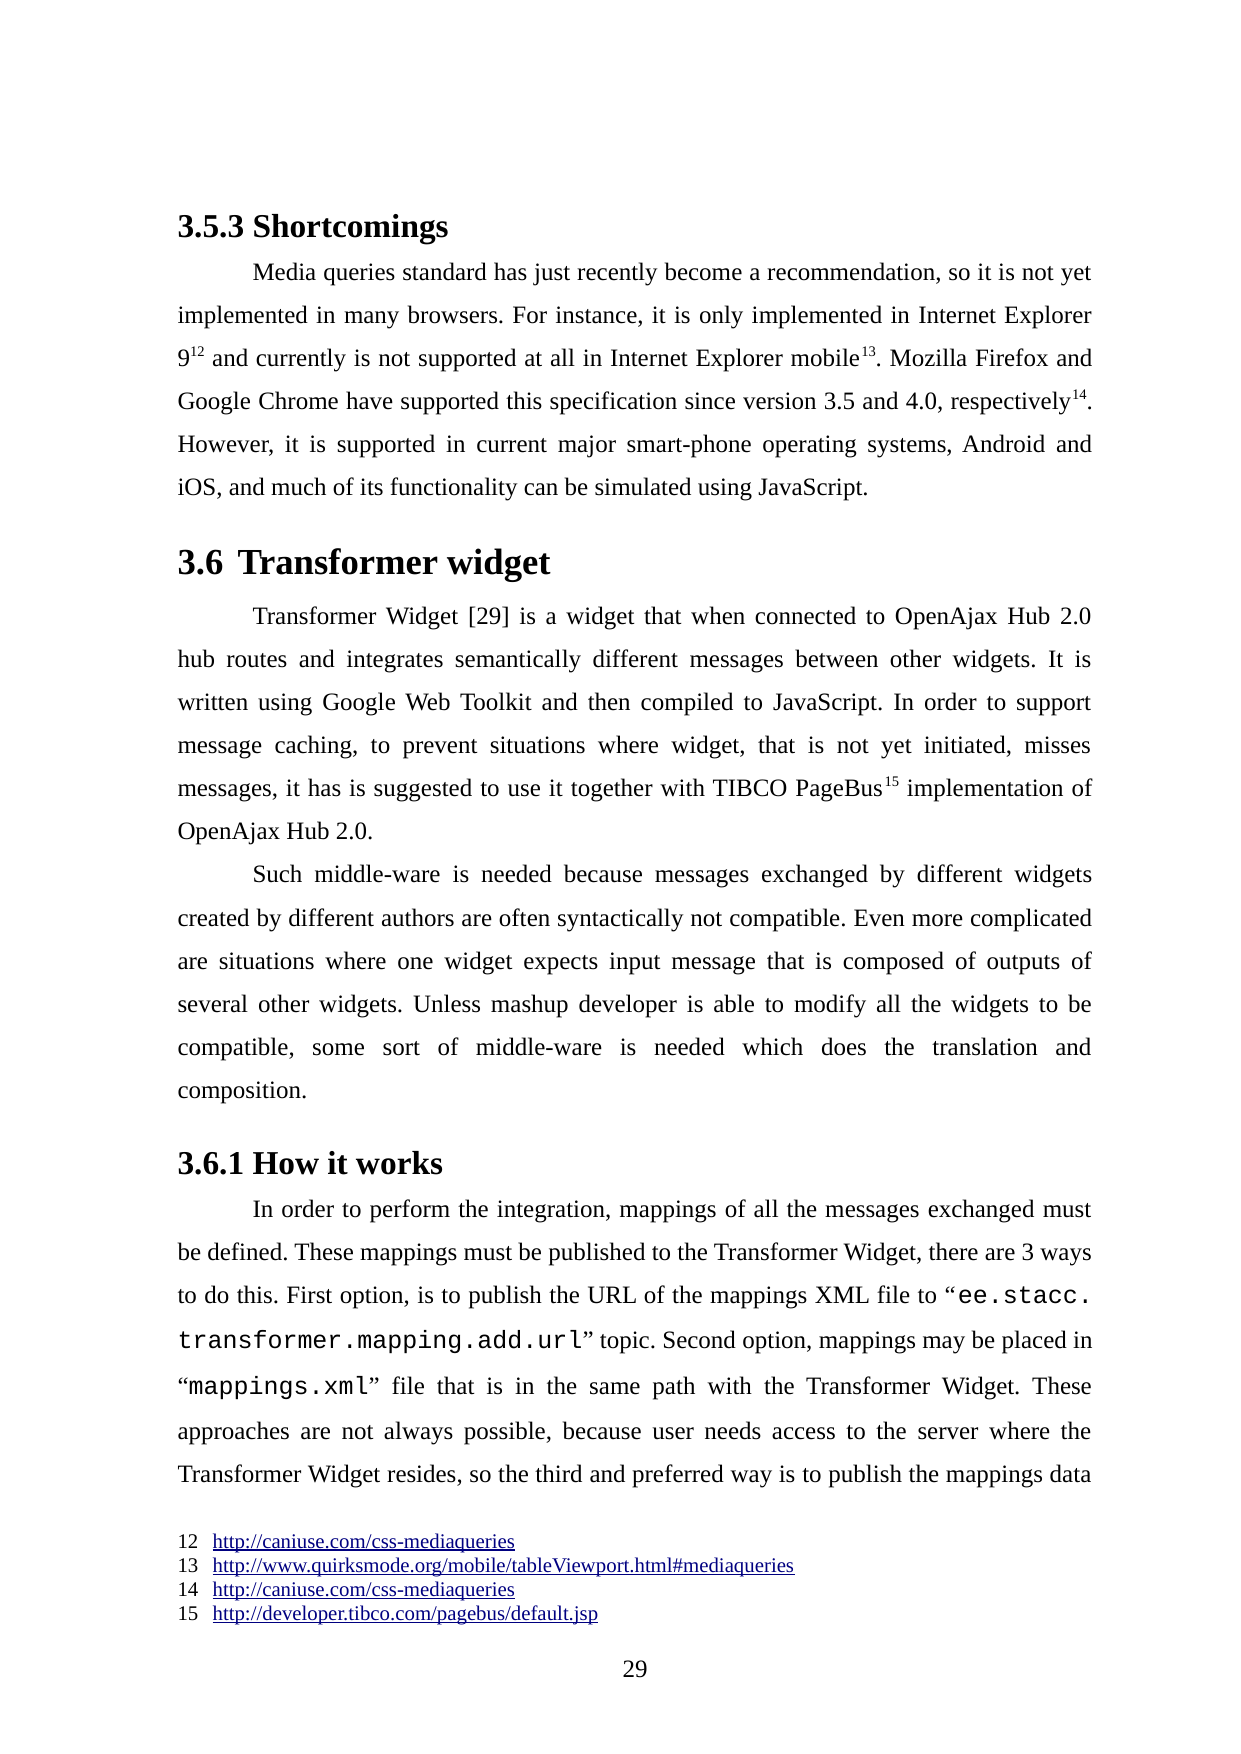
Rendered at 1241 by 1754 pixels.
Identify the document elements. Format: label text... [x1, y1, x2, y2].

text http://caniuse.com/css-mediaqueries [177, 1577, 1093, 1601]
text In order to perform the integration, mappings of all the messages exchanged must be defined. These mappings must be published to the Transformer Widget, there are 3 ways to do this. First option, is to publish the URL of the mappings XML file to “ee.stacc. transformer.mapping.add.url” topic. Second option, mappings may be placed in “mappings.xml” file that is in the same path with the Transformer Widget. These approaches are not always possible, because user needs access to the server where the Transformer Widget resides, so the third and preferred way is to publish the mappings data [177, 1194, 1093, 1488]
text http://developer.tibco.com/pagebus/default.jsp [177, 1601, 1093, 1625]
subtitle Transformer widget [177, 540, 1093, 582]
subtitle Shortcomings [177, 206, 1093, 244]
text Such middle-ware is needed because messages exchanged by different widgets created by different authors are often syntactically not compatible. Even more complicated are situations where one widget expects input message that is composed of outputs of several other widgets. Unless mashup developer is able to modify all the widgets to be compatible, some sort of middle-ware is needed which does the translation and composition. [177, 859, 1093, 1104]
subtitle How it works [177, 1143, 1093, 1182]
text Media queries standard has just recently become a recommendation, so it is not yet implemented in many browsers. For instance, it is only implemented in Internet Explorer 9 and currently is not supported at all in Internet Explorer mobile. Mozilla Firefox and Google Chrome have supported this specification since version 3.5 and 4.0, respectively. However, it is supported in current major smart-phone operating systems, Android and iOS, and much of its functionality can be simulated using JavaScript. [177, 257, 1093, 501]
text http://caniuse.com/css-mediaqueries [177, 1529, 1093, 1553]
text Transformer Widget [29] is a widget that when connected to OpenAjax Hub 2.0 hub routes and integrates semantically different messages between other widgets. It is written using Google Web Toolkit and then compiled to JavaScript. In order to support message caching, to prevent situations where widget, that is not yet initiated, misses messages, it has is suggested to use it together with TIBCO PageBus implementation of OpenAjax Hub 2.0. [177, 601, 1093, 845]
text http://www.quirksmode.org/mobile/tableViewport.html#mediaqueries [177, 1553, 1093, 1577]
